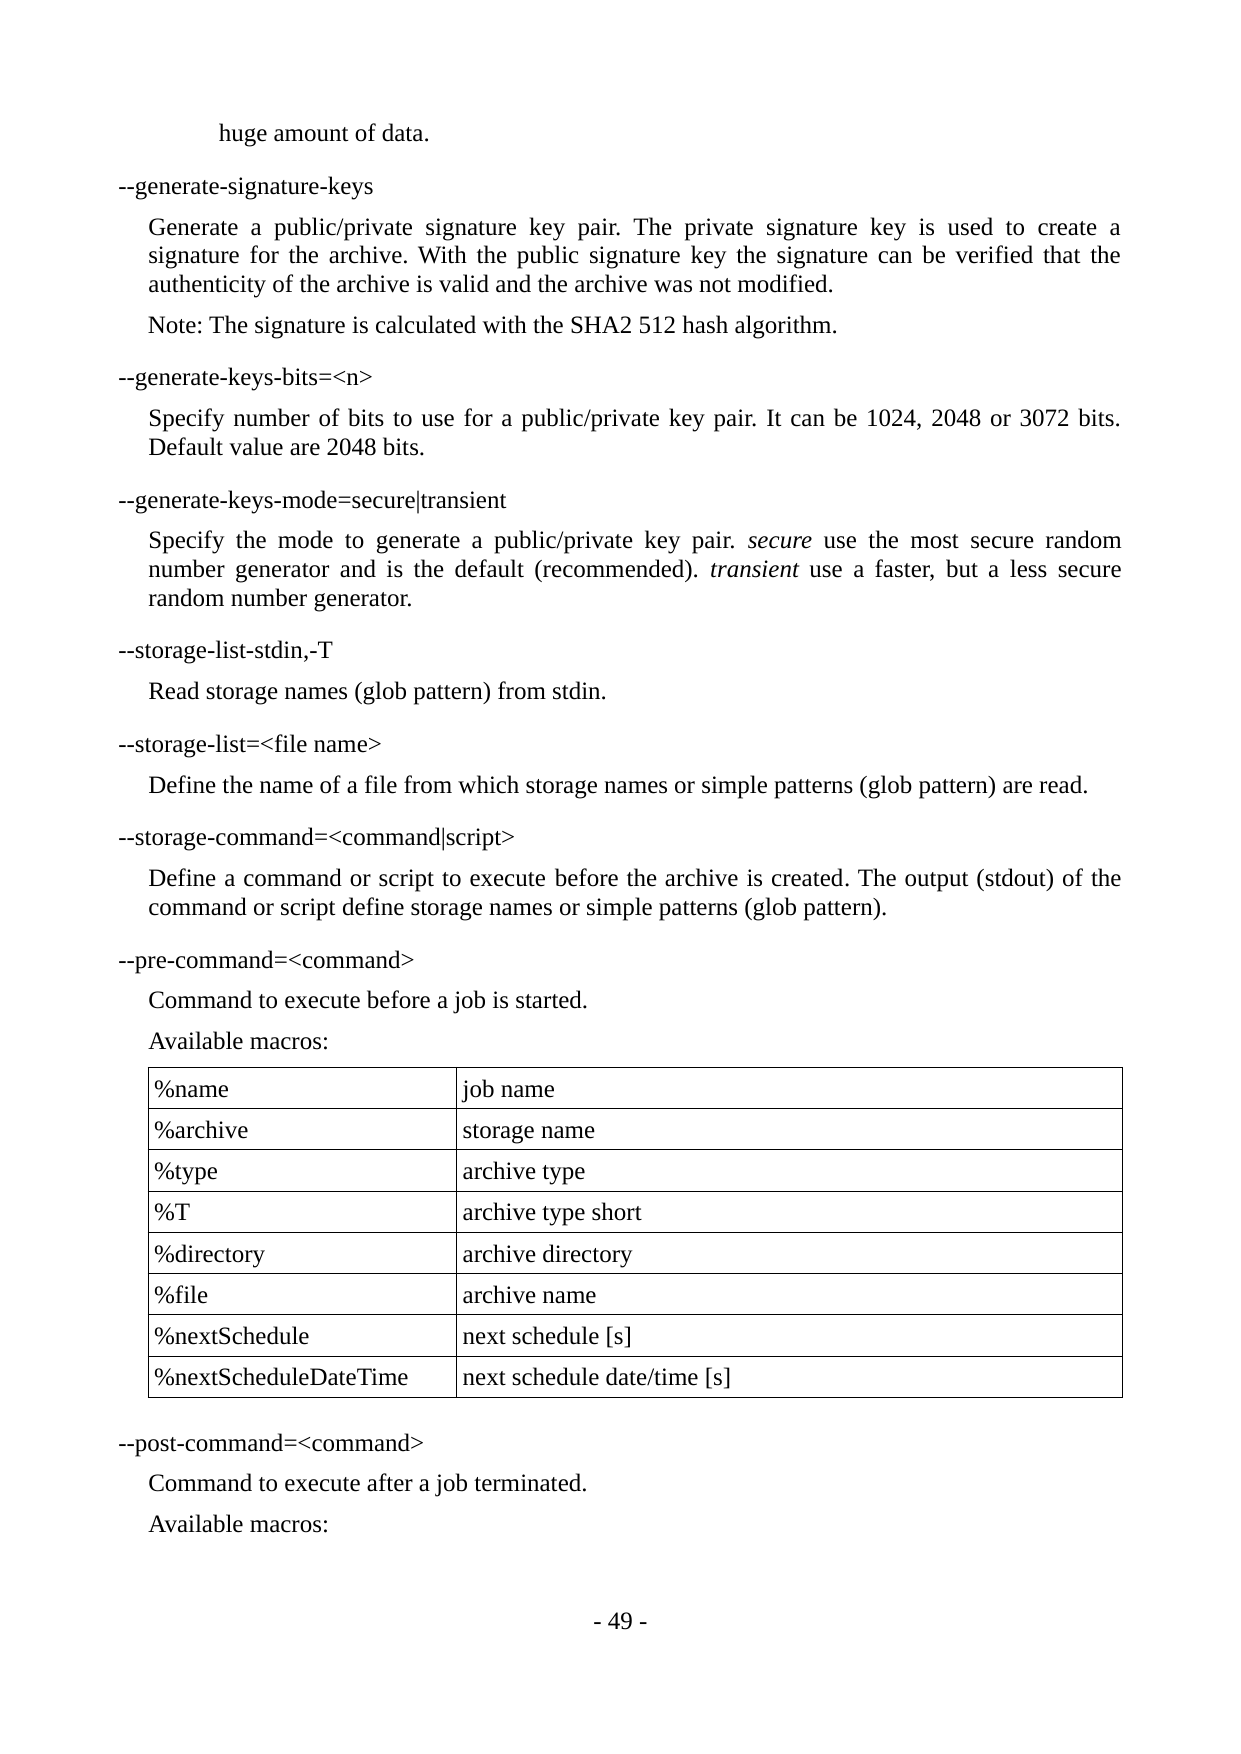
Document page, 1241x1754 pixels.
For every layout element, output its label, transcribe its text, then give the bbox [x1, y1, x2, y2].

title --storage-list-stdin,-T [118, 636, 1122, 664]
table_cell archive type short [457, 1192, 1122, 1232]
table_cell archive type [457, 1150, 1122, 1191]
table_cell archive directory [457, 1233, 1122, 1273]
text Define the name of a file from which storage names or simple patterns (glob pattern) are read. [148, 770, 1122, 798]
title --storage-command=<command|script> [118, 822, 1122, 851]
table_cell %T [149, 1192, 456, 1232]
table_cell archive name [457, 1274, 1122, 1314]
text Read storage names (glob pattern) from stdin. [148, 676, 1122, 705]
table_cell %type [149, 1150, 456, 1191]
text Available macros: [148, 1026, 1122, 1055]
text Specify number of bits to use for a public/private key pair. It can be 1024, 2048 or 3072 bits. Default value are 2048 bits. [148, 403, 1122, 461]
text Generate a public/private signature key pair. The private signature key is used to create a signature for the archive. With the public signature key the signature can be verified that the authenticity of the archive is valid and the archive was not modified. [148, 212, 1122, 298]
table_cell next schedule date/time [s] [457, 1357, 1122, 1397]
text Note: The signature is calculated with the SHA2 512 hash algorithm. [148, 310, 1122, 338]
table_cell %directory [149, 1233, 456, 1273]
title --post-command=<command> [118, 1428, 1122, 1456]
table_cell %nextSchedule [149, 1315, 456, 1356]
text huge amount of data. [148, 118, 1122, 147]
title --storage-list=<file name> [118, 729, 1122, 758]
title --pre-command=<command> [118, 945, 1122, 973]
table_header %name [149, 1068, 456, 1108]
table_cell %file [149, 1274, 456, 1314]
text Command to execute before a job is started. [148, 985, 1122, 1014]
table_cell storage name [457, 1109, 1122, 1149]
text Available macros: [148, 1509, 1122, 1538]
title --generate-signature-keys [118, 171, 1122, 199]
table_cell next schedule [s] [457, 1315, 1122, 1356]
table_header job name [457, 1068, 1122, 1108]
text Command to execute after a job terminated. [148, 1468, 1122, 1497]
title --generate-keys-bits=<n> [118, 362, 1122, 391]
text Define a command or script to execute before the archive is created. The output (stdout) of the command or script define storage names or simple patterns (glob pattern). [148, 863, 1122, 921]
title --generate-keys-mode=secure|transient [118, 485, 1122, 513]
text Specify the mode to generate a public/private key pair. secure use the most secure random number generator and is the default (recommended). transient use a faster, but a less secure random number generator. [148, 525, 1122, 612]
table_cell %archive [149, 1109, 456, 1149]
table_cell %nextScheduleDateTime [149, 1357, 456, 1397]
